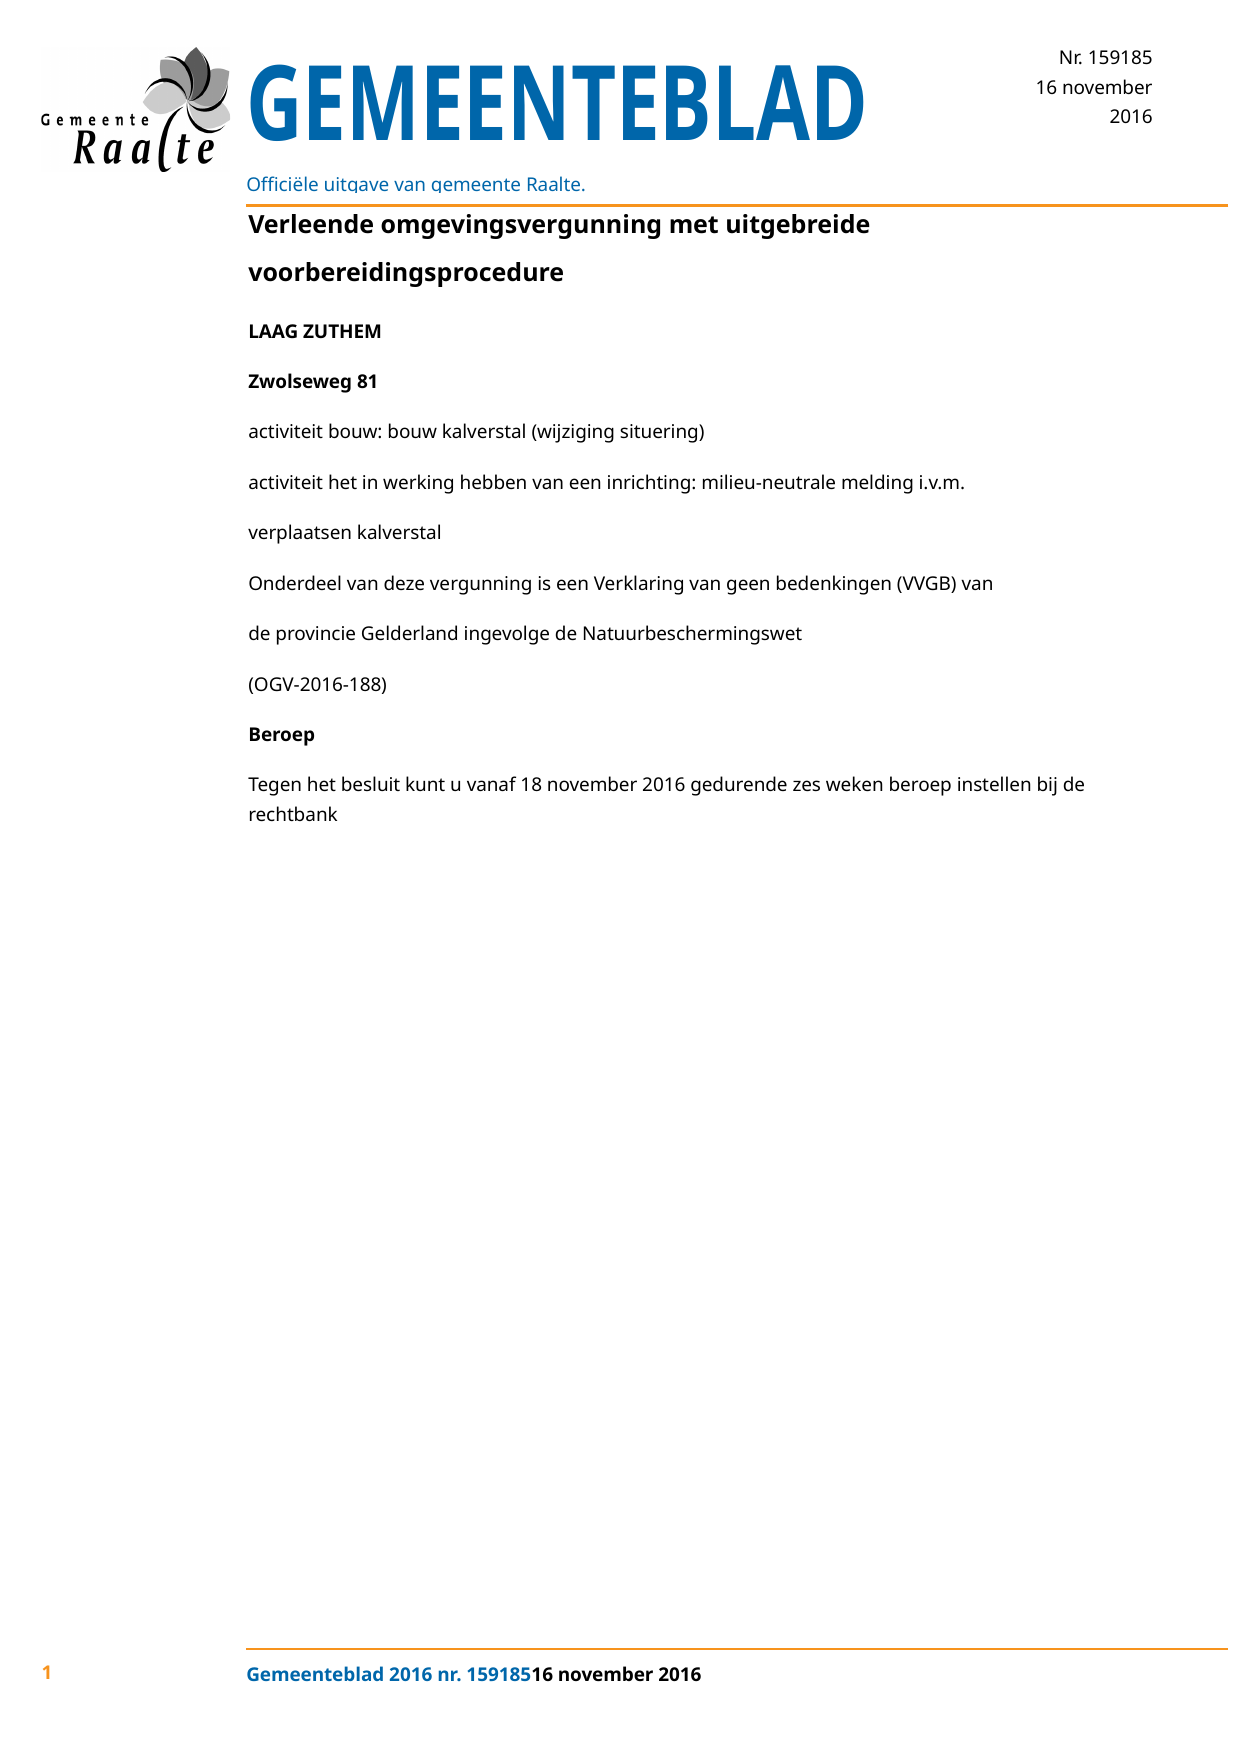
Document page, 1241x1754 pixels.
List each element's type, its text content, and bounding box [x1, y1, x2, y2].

text (OGV-2016-188) [248, 671, 1152, 697]
text LAAG ZUTHEM [248, 318, 1152, 344]
text Tegen het besluit kunt u vanaf 18 november 2016 gedurende zes weken beroep instellen bij de rechtbank [248, 772, 1152, 827]
text Beroep [248, 721, 1152, 747]
text Onderdeel van deze vergunning is een Verklaring van geen bedenkingen (VVGB) van [248, 570, 1152, 596]
text activiteit bouw: bouw kalverstal (wijziging situering) [248, 419, 1152, 444]
text Zwolseweg 81 [248, 368, 1152, 394]
text de provincie Gelderland ingevolge de Natuurbeschermingswet [248, 620, 1152, 646]
text verplaatsen kalverstal [248, 519, 1152, 545]
text activiteit het in werking hebben van een inrichting: milieu-neutrale melding i.v.m. [248, 469, 1152, 495]
text Verleende omgevingsvergunning met uitgebreide voorbereidingsprocedure [248, 207, 1152, 288]
picture [41, 47, 231, 172]
